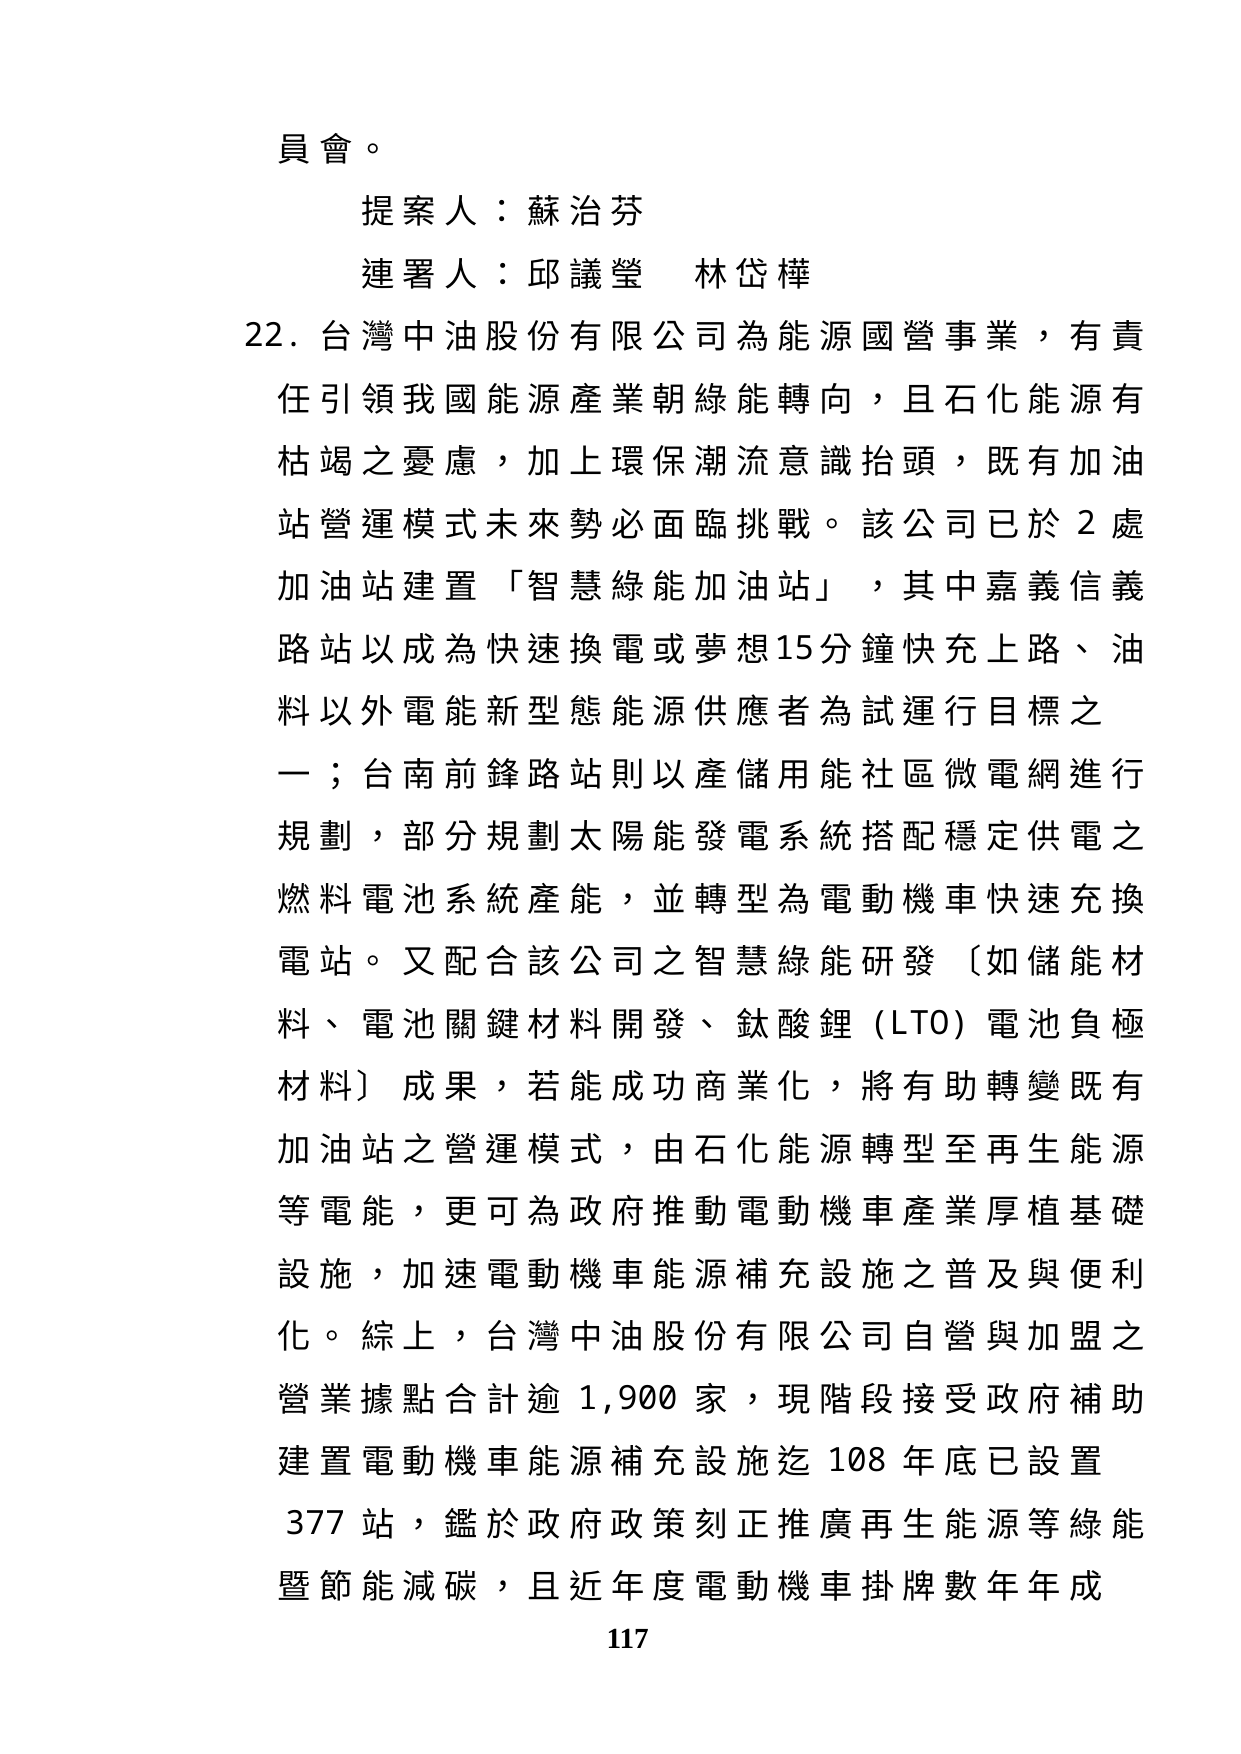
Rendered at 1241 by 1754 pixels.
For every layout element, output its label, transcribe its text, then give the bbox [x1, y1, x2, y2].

text 員會。 [193, 105, 1148, 167]
text 連署人：邱議瑩 林岱樺 [256, 230, 1148, 292]
text 提案人：蘇治芬 [256, 167, 1148, 230]
text 22.台灣中油股份有限公司為能源國營事業，有責任引領我國能源產業朝綠能轉向，且石化能源有枯竭之憂慮，加上環保潮流意識抬頭，既有加油站營運模式未來勢必面臨挑戰。該公司已於2處加油站建置「智慧綠能加油站」，其中嘉義信義路站以成為快速換電或夢想15分鐘快充上路、油料以外電能新型態能源供應者為試運行目標之一；台南前鋒路站則以產儲用能社區微電網進行規劃，部分規劃太陽能發電系統搭配穩定供電之燃料電池系統產能，並轉型為電動機車快速充換電站。又配合該公司之智慧綠能研發〔如儲能材料、電池關鍵材料開發、鈦酸鋰(LTO)電池負極材料〕成果，若能成功商業化，將有助轉變既有加油站之營運模式，由石化能源轉型至再生能源等電能，更可為政府推動電動機車產業厚植基礎設施，加速電動機車能源補充設施之普及與便利化。綜上，台灣中油股份有限公司自營與加盟之營業據點合計逾1,900家，現階段接受政府補助建置電動機車能源補充設施迄108年底已設置377站，鑑於政府政策刻正推廣再生能源等綠能暨節能減碳，且近年度電動機車掛牌數年年成 [193, 292, 1148, 1605]
